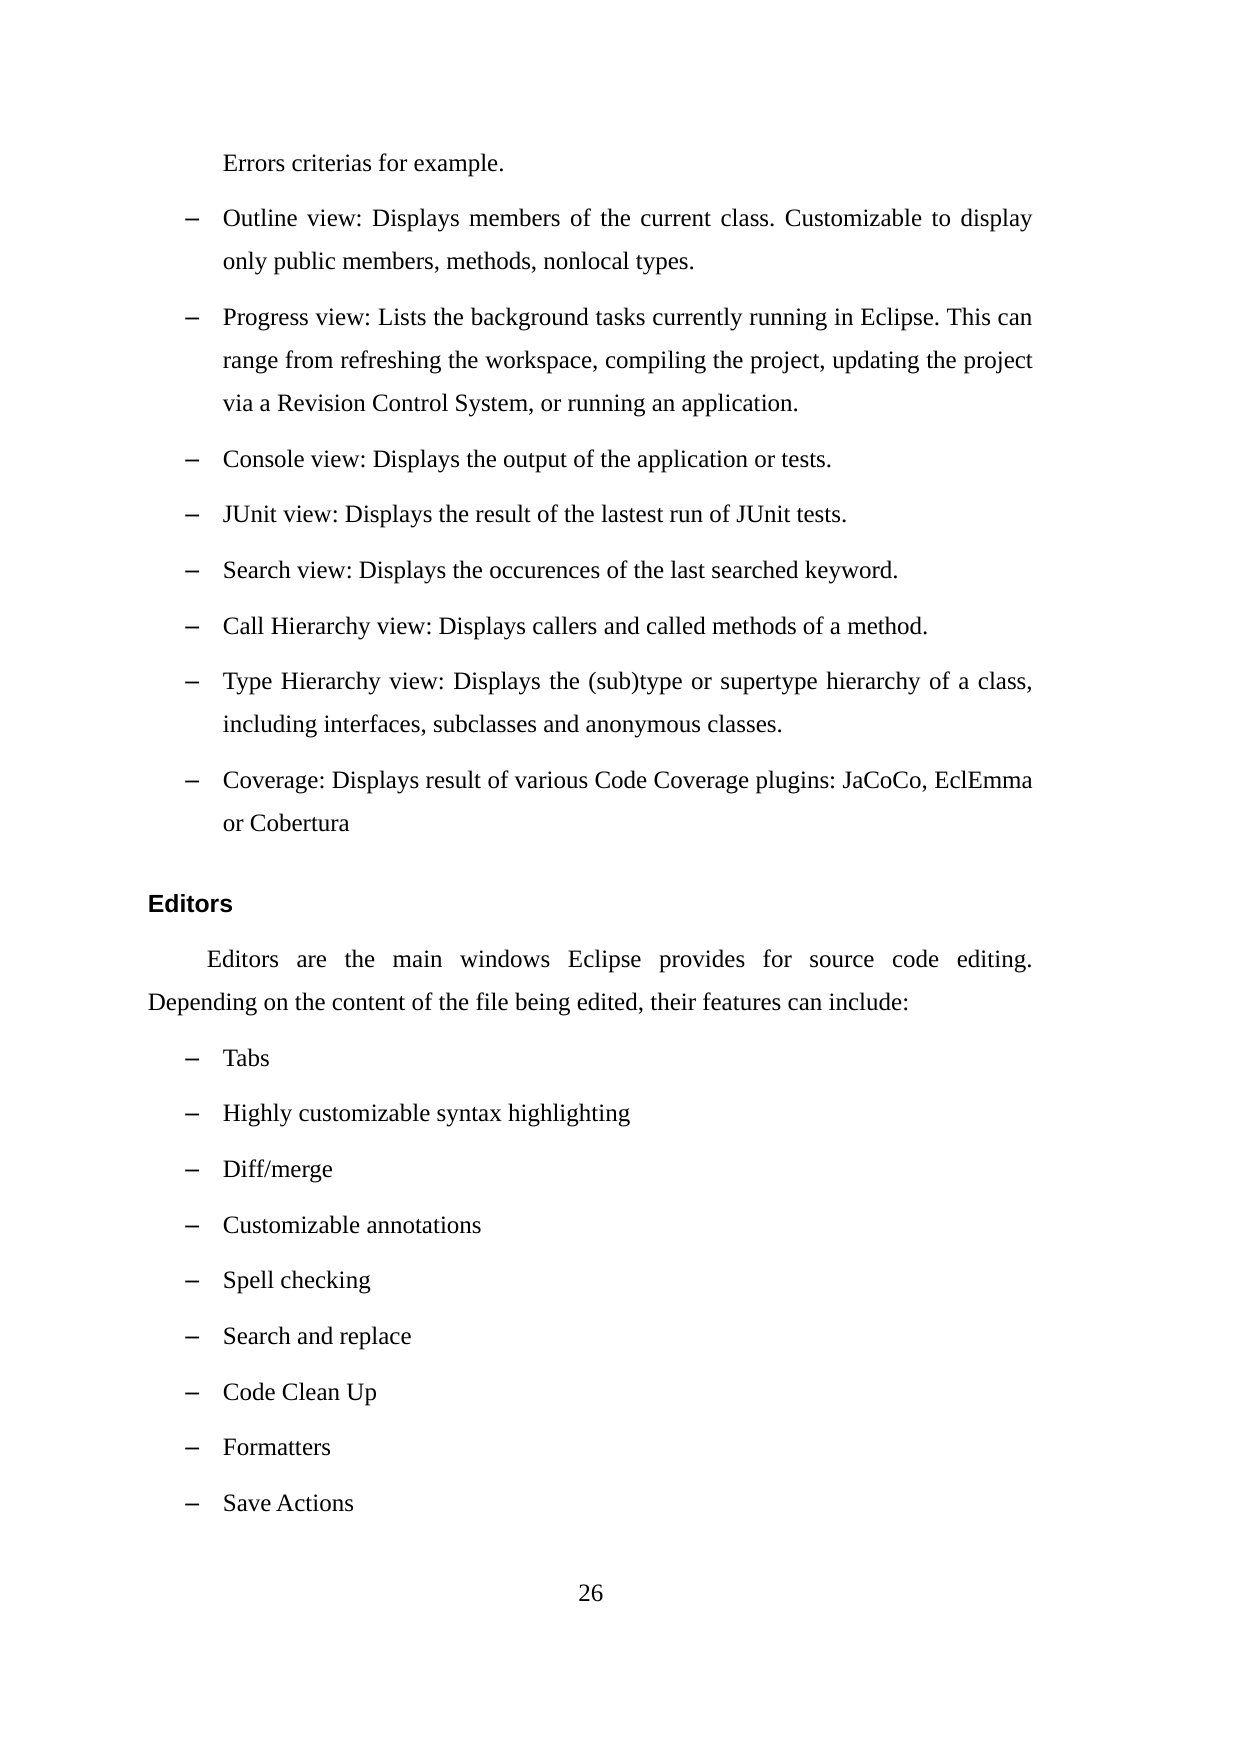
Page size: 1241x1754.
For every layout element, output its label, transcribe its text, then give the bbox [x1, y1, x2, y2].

list Progress view: Lists the background tasks currently running in Eclipse. This can range from refreshing the workspace, compiling the project, updating the project via a Revision Control System, or running an application. [185, 302, 1033, 417]
list JUnit view: Displays the result of the lastest run of JUnit tests. [185, 499, 1033, 528]
list Tabs [185, 1043, 1033, 1072]
list Code Clean Up [185, 1377, 1033, 1405]
list Diff/merge [185, 1154, 1033, 1183]
list Errors criterias for example. [185, 148, 1033, 176]
list Highly customizable syntax highlighting [185, 1098, 1033, 1127]
list Coverage: Displays result of various Code Coverage plugins: JaCoCo, EclEmma or Cobertura [185, 765, 1033, 837]
list Search and replace [185, 1321, 1033, 1350]
list Customizable annotations [185, 1210, 1033, 1238]
list Search view: Displays the occurences of the last searched keyword. [185, 555, 1033, 584]
list Console view: Displays the output of the application or tests. [185, 444, 1033, 473]
list Type Hierarchy view: Displays the (sub)type or supertype hierarchy of a class, including interfaces, subclasses and anonymous classes. [185, 666, 1033, 738]
list Spell checking [185, 1265, 1033, 1294]
list Save Actions [185, 1488, 1033, 1517]
list Outline view: Displays members of the current class. Customizable to display only public members, methods, nonlocal types. [185, 203, 1033, 275]
list Formatters [185, 1432, 1033, 1461]
list Call Hierarchy view: Displays callers and called methods of a method. [185, 611, 1033, 639]
subtitle Editors [148, 889, 1033, 917]
text Editors are the main windows Eclipse provides for source code editing. Depending on the content of the file being edited, their features can include: [148, 944, 1033, 1016]
